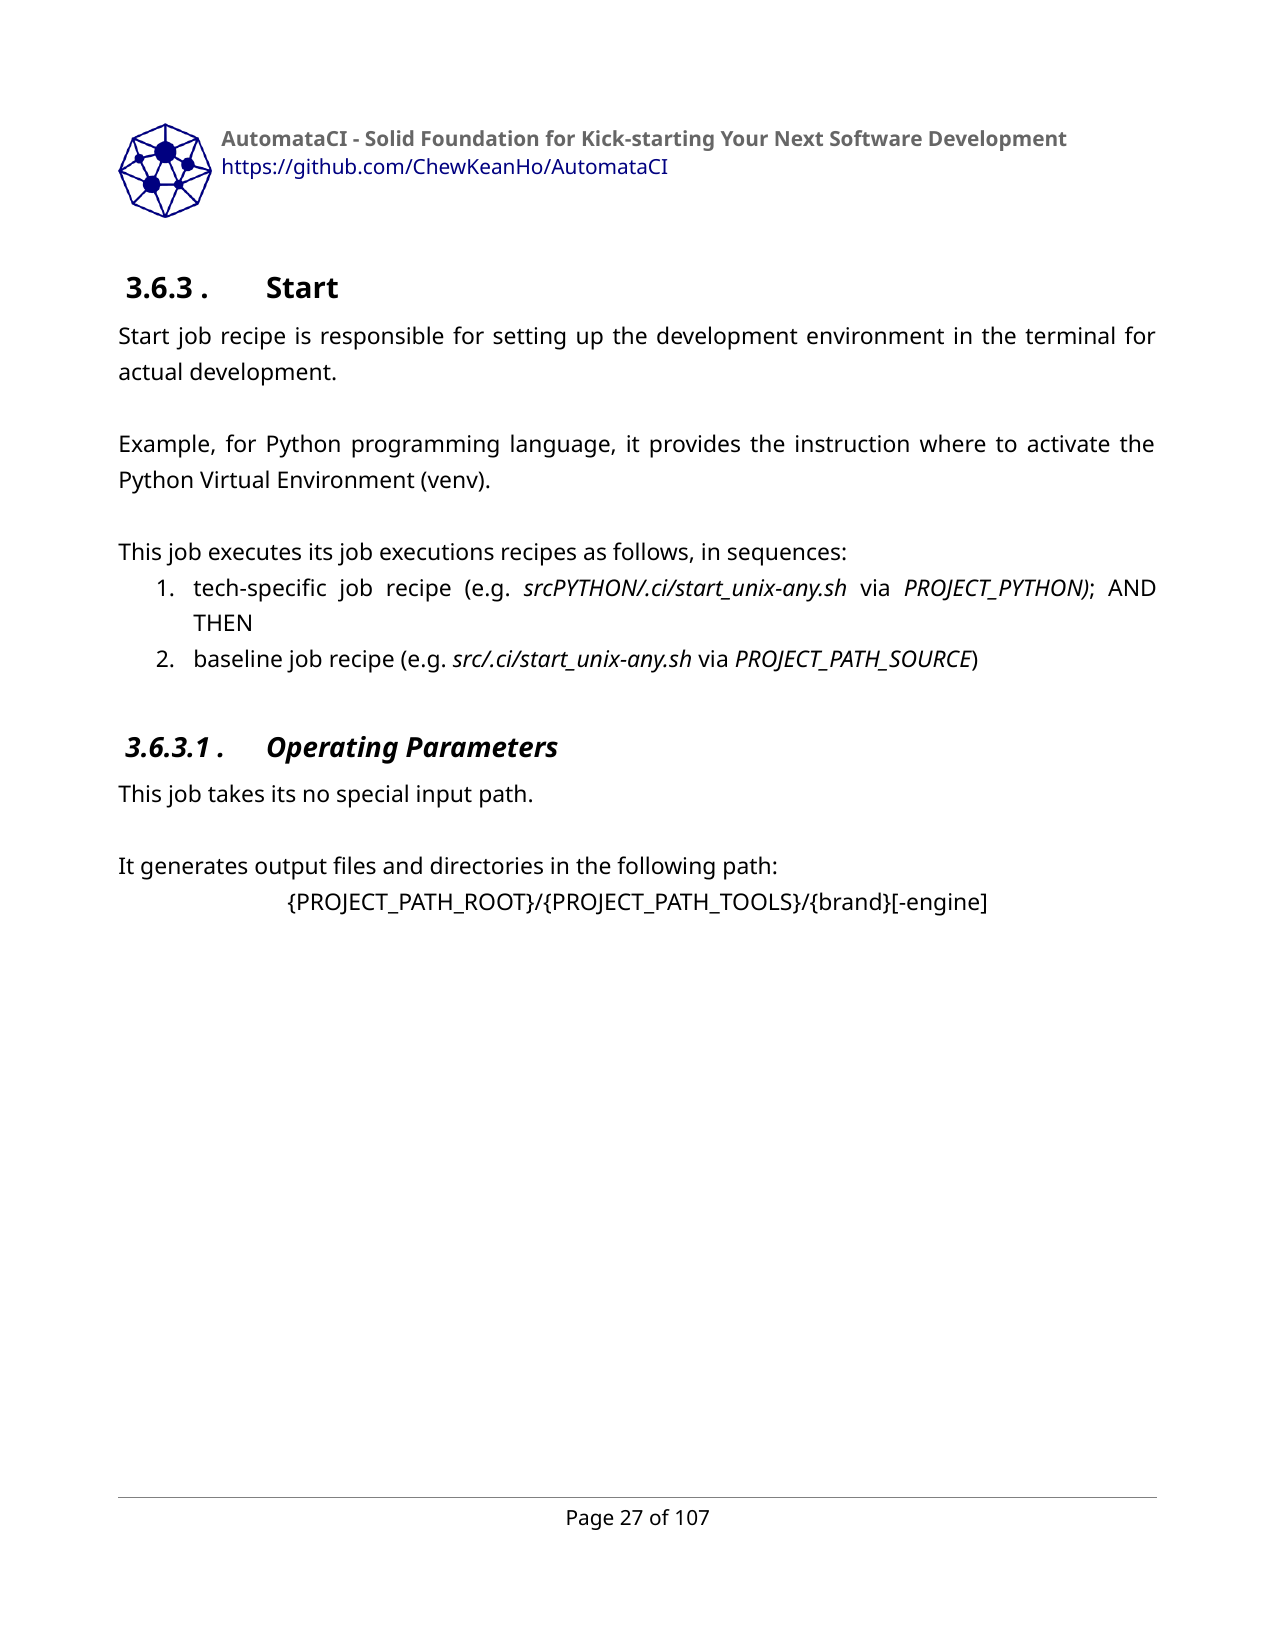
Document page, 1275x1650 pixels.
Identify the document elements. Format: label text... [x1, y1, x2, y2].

text This job executes its job executions recipes as follows, in sequences: [118, 536, 1157, 567]
picture [118, 123, 212, 218]
text {PROJECT_PATH_ROOT}/{PROJECT_PATH_TOOLS}/{brand}[-engine] [118, 886, 1157, 917]
text Start job recipe is responsible for setting up the development environment in the terminal for actual development. [118, 320, 1157, 387]
list tech-specific job recipe (e.g. srcPYTHON/.ci/start_unix-any.sh via PROJECT_PYTHON); AND THEN [156, 571, 1157, 639]
text Example, for Python programming language, it provides the instruction where to activate the Python Virtual Environment (venv). [118, 428, 1157, 495]
subtitle Operating Parameters [118, 728, 1157, 765]
text This job takes its no special input path. [118, 778, 1157, 809]
list baseline job recipe (e.g. src/.ci/start_unix-any.sh via PROJECT_PATH_SOURCE) [156, 643, 1157, 674]
subtitle Start [118, 267, 1157, 307]
text It generates output files and directories in the following path: [118, 850, 1157, 881]
